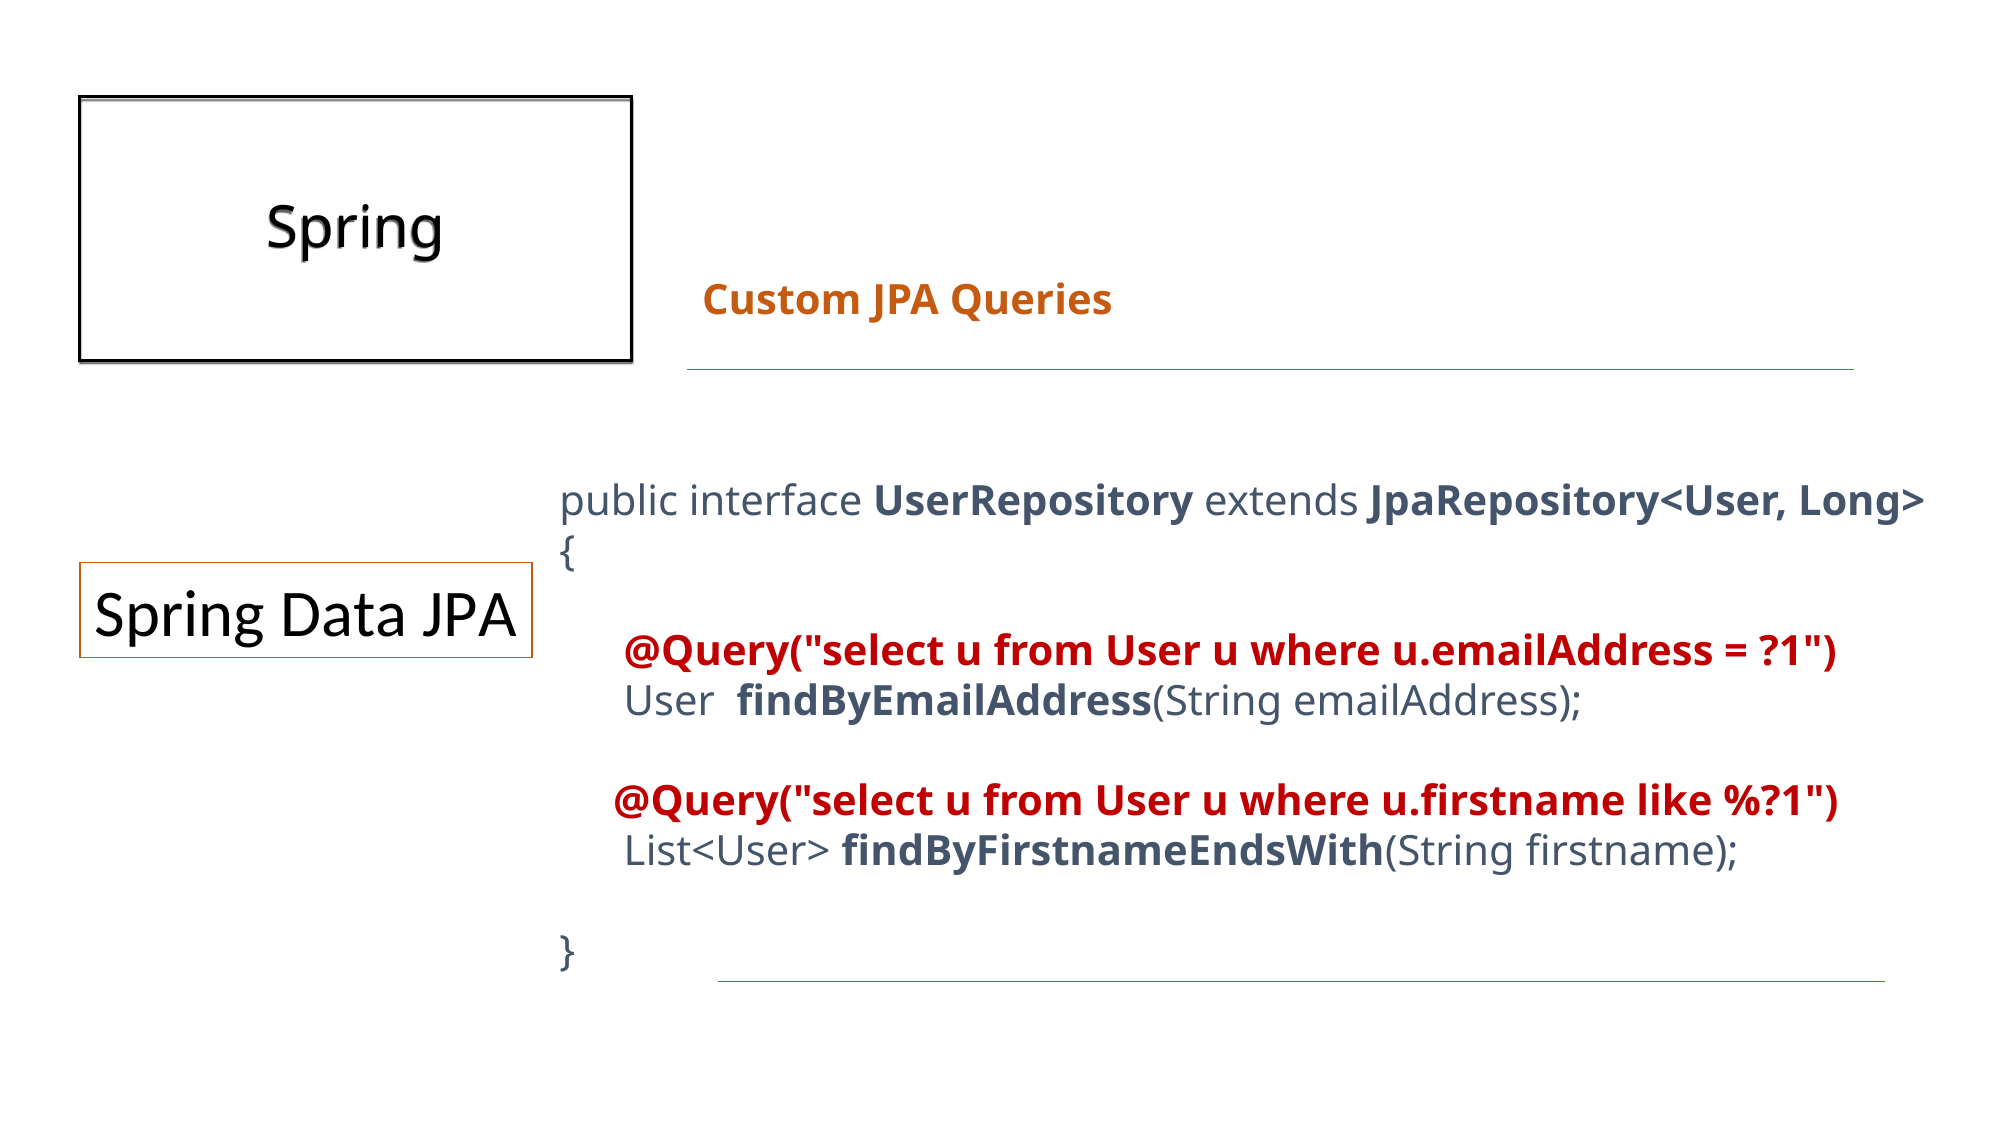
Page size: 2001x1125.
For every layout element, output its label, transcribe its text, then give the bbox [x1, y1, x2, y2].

title Spring [79, 96, 632, 361]
text_box Spring Data JPA [80, 562, 532, 658]
text_box Custom JPA Queries [687, 264, 1687, 331]
text_box public interface UserRepository extends JpaRepository<User, Long> { @Query("select u from User u where u.emailAddress = ?1") User findByEmailAddress(String emailAddress); @Query("select u from User u where u.firstname like %?1") List<User> findByFirstnameEndsWith(String firstname); } [544, 466, 1967, 936]
